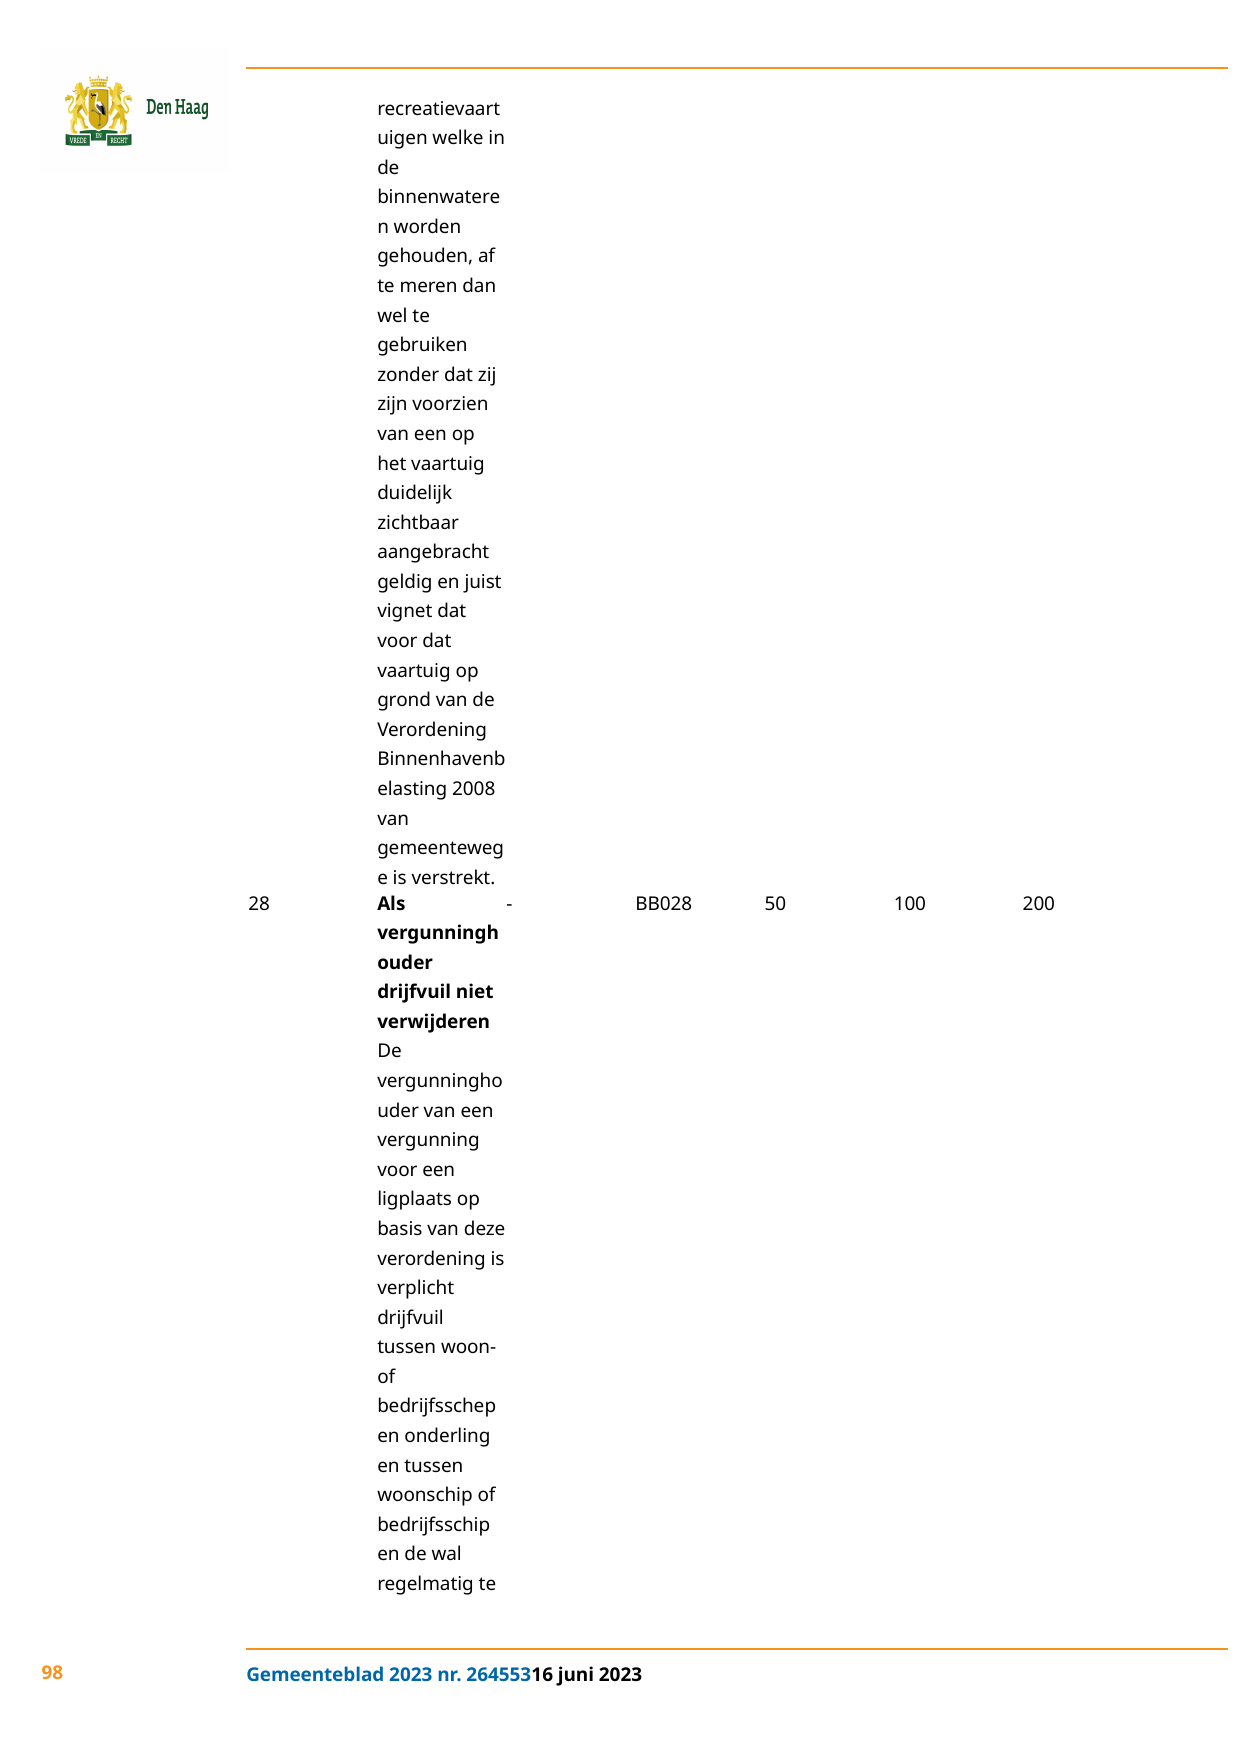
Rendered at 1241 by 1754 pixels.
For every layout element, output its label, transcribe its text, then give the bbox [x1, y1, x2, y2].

table_cell [764, 95, 893, 890]
table_cell Als vergunninghouder drijfvuil niet verwijderen De vergunninghouder van een vergunning voor een ligplaats op basis van deze verordening is verplicht drijfvuil tussen woon-of bedrijfsschepen onderling en tussen woonschip of bedrijfsschip en de wal regelmatig te [377, 890, 506, 1596]
table_cell - [506, 95, 635, 890]
table_cell - [506, 890, 635, 1596]
table_cell 200 [1023, 890, 1152, 1596]
table_cell 100 [894, 890, 1022, 1596]
table_cell [894, 95, 1022, 890]
table_cell 50 [764, 890, 893, 1596]
table_cell recreatievaartuigen welke in de binnenwateren worden gehouden, af te meren dan wel te gebruiken zonder dat zij zijn voorzien van een op het vaartuig duidelijk zichtbaar aangebracht geldig en juist vignet dat voor dat vaartuig op grond van de Verordening Binnenhavenbelasting 2008 van gemeentewege is verstrekt. [377, 95, 506, 890]
table_cell [635, 95, 764, 890]
table_cell [1023, 95, 1152, 890]
picture [41, 47, 231, 172]
table_cell [248, 95, 377, 890]
table_cell BB028 [635, 890, 764, 1596]
table_cell 28 [248, 890, 377, 1596]
